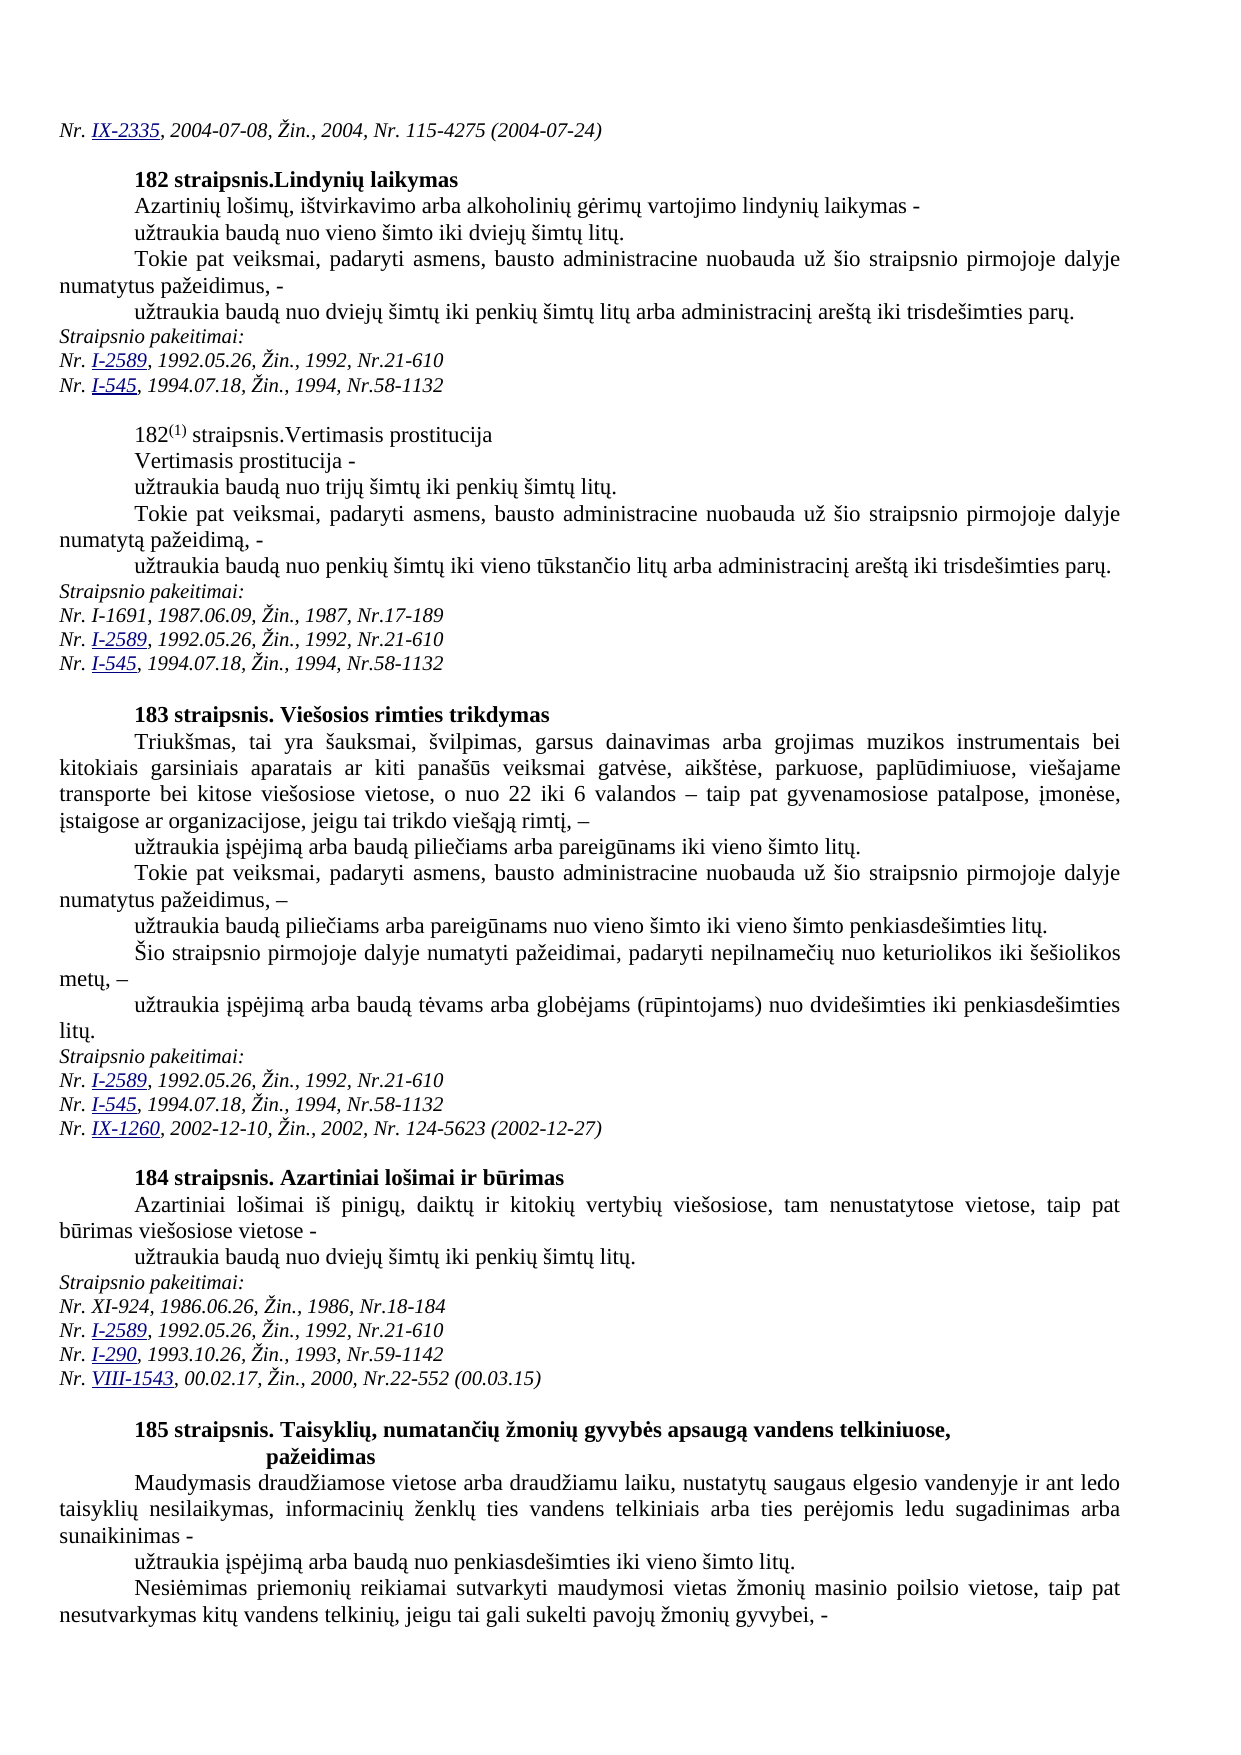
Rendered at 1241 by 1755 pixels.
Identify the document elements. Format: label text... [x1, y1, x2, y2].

text užtraukia baudą nuo dviejų šimtų iki penkių šimtų litų arba administracinį areštą iki trisdešimties parų. [59, 298, 1122, 324]
text Nr. I-2589, 1992.05.26, Žin., 1992, Nr.21-610 [59, 1318, 1122, 1342]
text Straipsnio pakeitimai: [59, 1270, 1122, 1294]
text pažeidimas [266, 1443, 1122, 1469]
text Nr. VIII-1543, 00.02.17, Žin., 2000, Nr.22-552 (00.03.15) [59, 1366, 1122, 1390]
text užtraukia baudą piliečiams arba pareigūnams nuo vieno šimto iki vieno šimto penkiasdešimties litų. [59, 912, 1122, 938]
text užtraukia įspėjimą arba baudą piliečiams arba pareigūnams iki vieno šimto litų. [59, 833, 1122, 859]
text Tokie pat veiksmai, padaryti asmens, bausto administracine nuobauda už šio straipsnio pirmojoje dalyje numatytus pažeidimus, - [59, 245, 1122, 298]
text Triukšmas, tai yra šauksmai, švilpimas, garsus dainavimas arba grojimas muzikos instrumentais bei kitokiais garsiniais aparatais ar kiti panašūs veiksmai gatvėse, aikštėse, parkuose, paplūdimiuose, viešajame transporte bei kitose viešosiose vietose, o nuo 22 iki 6 valandos – taip pat gyvenamosiose patalpose, įmonėse, įstaigose ar organizacijose, jeigu tai trikdo viešąją rimtį, – [59, 728, 1122, 833]
text Šio straipsnio pirmojoje dalyje numatyti pažeidimai, padaryti nepilnamečių nuo keturiolikos iki šešiolikos metų, – [59, 938, 1122, 991]
text užtraukia baudą nuo trijų šimtų iki penkių šimtų litų. [59, 473, 1122, 500]
text Nr. I-2589, 1992.05.26, Žin., 1992, Nr.21-610 [59, 627, 1122, 651]
text 182 straipsnis.Lindynių laikymas [59, 166, 1122, 193]
text Nr. I-545, 1994.07.18, Žin., 1994, Nr.58-1132 [59, 1092, 1122, 1116]
text Nr. XI-924, 1986.06.26, Žin., 1986, Nr.18-184 [59, 1294, 1122, 1318]
text Nr. I-545, 1994.07.18, Žin., 1994, Nr.58-1132 [59, 651, 1122, 675]
text Nr. I-1691, 1987.06.09, Žin., 1987, Nr.17-189 [59, 603, 1122, 627]
text Azartinių lošimų, ištvirkavimo arba alkoholinių gėrimų vartojimo lindynių laikymas - [59, 193, 1122, 219]
text Tokie pat veiksmai, padaryti asmens, bausto administracine nuobauda už šio straipsnio pirmojoje dalyje numatytus pažeidimus, – [59, 859, 1122, 912]
text užtraukia baudą nuo penkių šimtų iki vieno tūkstančio litų arba administracinį areštą iki trisdešimties parų. [59, 552, 1122, 579]
text Nr. I-545, 1994.07.18, Žin., 1994, Nr.58-1132 [59, 372, 1122, 397]
text 183 straipsnis. Viešosios rimties trikdymas [59, 701, 1122, 728]
text 182(1) straipsnis.Vertimasis prostitucija [59, 421, 1122, 447]
text Nr. I-2589, 1992.05.26, Žin., 1992, Nr.21-610 [59, 348, 1122, 372]
text užtraukia įspėjimą arba baudą nuo penkiasdešimties iki vieno šimto litų. [59, 1548, 1122, 1574]
text Maudymasis draudžiamose vietose arba draudžiamu laiku, nustatytų saugaus elgesio vandenyje ir ant ledo taisyklių nesilaikymas, informacinių ženklų ties vandens telkiniais arba ties perėjomis ledu sugadinimas arba sunaikinimas - [59, 1469, 1122, 1548]
text Straipsnio pakeitimai: [59, 579, 1122, 603]
text Nr. IX-1260, 2002-12-10, Žin., 2002, Nr. 124-5623 (2002-12-27) [59, 1116, 1122, 1140]
text Tokie pat veiksmai, padaryti asmens, bausto administracine nuobauda už šio straipsnio pirmojoje dalyje numatytą pažeidimą, - [59, 500, 1122, 552]
text Straipsnio pakeitimai: [59, 1044, 1122, 1068]
text 184 straipsnis. Azartiniai lošimai ir būrimas [59, 1164, 1122, 1191]
text Nr. I-2589, 1992.05.26, Žin., 1992, Nr.21-610 [59, 1068, 1122, 1092]
text užtraukia baudą nuo vieno šimto iki dviejų šimtų litų. [59, 219, 1122, 245]
text Azartiniai lošimai iš pinigų, daiktų ir kitokių vertybių viešosiose, tam nenustatytose vietose, taip pat būrimas viešosiose vietose - [59, 1191, 1122, 1243]
text Vertimasis prostitucija - [59, 447, 1122, 473]
text 185 straipsnis. Taisyklių, numatančių žmonių gyvybės apsaugą vandens telkiniuose, [134, 1416, 1122, 1443]
text Nesiėmimas priemonių reikiamai sutvarkyti maudymosi vietas žmonių masinio poilsio vietose, taip pat nesutvarkymas kitų vandens telkinių, jeigu tai gali sukelti pavojų žmonių gyvybei, - [59, 1574, 1122, 1627]
text užtraukia baudą nuo dviejų šimtų iki penkių šimtų litų. [59, 1243, 1122, 1270]
text Straipsnio pakeitimai: [59, 324, 1122, 348]
text užtraukia įspėjimą arba baudą tėvams arba globėjams (rūpintojams) nuo dvidešimties iki penkiasdešimties litų. [59, 991, 1122, 1044]
text Nr. IX-2335, 2004-07-08, Žin., 2004, Nr. 115-4275 (2004-07-24) [59, 118, 1122, 142]
text Nr. I-290, 1993.10.26, Žin., 1993, Nr.59-1142 [59, 1342, 1122, 1366]
